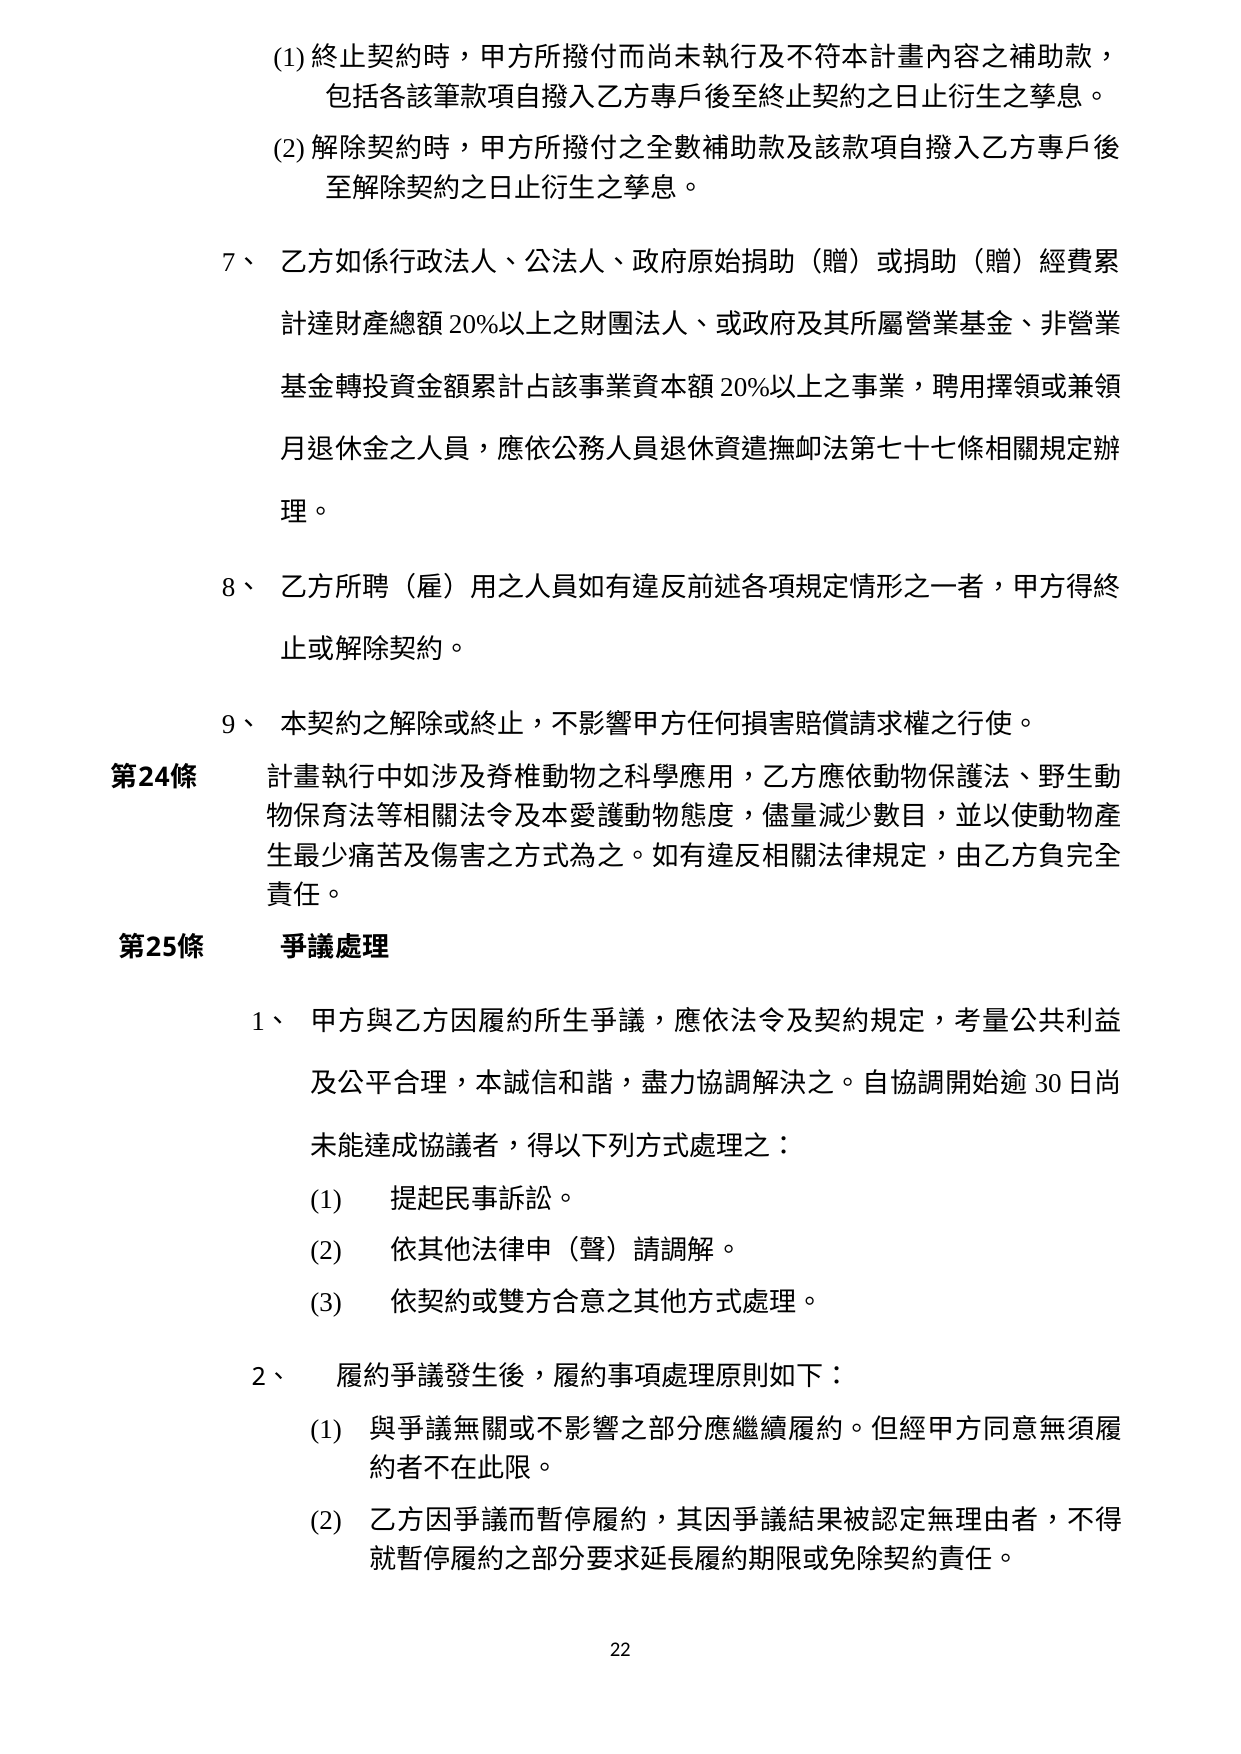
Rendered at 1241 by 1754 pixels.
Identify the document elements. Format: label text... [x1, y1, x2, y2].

list 計畫執行中如涉及脊椎動物之科學應用，乙方應依動物保護法、野生動物保育法等相關法令及本愛護動物態度，儘量減少數目，並以使動物產生最少痛苦及傷害之方式為之。如有違反相關法律規定，由乙方負完全責任。 [111, 755, 1122, 912]
list 解除契約時，甲方所撥付之全數補助款及該款項自撥入乙方專戶後至解除契約之日止衍生之孳息。 [273, 126, 1122, 205]
list 本契約之解除或終止，不影響甲方任何損害賠償請求權之行使。 [222, 680, 1122, 742]
list 依契約或雙方合意之其他方式處理。 [310, 1280, 1122, 1319]
list 履約爭議發生後，履約事項處理原則如下： [236, 1332, 1122, 1394]
list 爭議處理 [118, 925, 1122, 964]
list 提起民事訴訟。 [310, 1177, 1122, 1216]
list 乙方因爭議而暫停履約，其因爭議結果被認定無理由者，不得就暫停履約之部分要求延長履約期限或免除契約責任。 [310, 1498, 1122, 1576]
list 與爭議無關或不影響之部分應繼續履約。但經甲方同意無須履約者不在此限。 [310, 1407, 1122, 1485]
list 甲方與乙方因履約所生爭議，應依法令及契約規定，考量公共利益及公平合理，本誠信和諧，盡力協調解決之。自協調開始逾30日尚未能達成協議者，得以下列方式處理之： [251, 977, 1122, 1164]
list 依其他法律申（聲）請調解。 [310, 1228, 1122, 1268]
list 終止契約時，甲方所撥付而尚未執行及不符本計畫內容之補助款，包括各該筆款項自撥入乙方專戶後至終止契約之日止衍生之孳息。 [273, 35, 1122, 114]
list 乙方如係行政法人、公法人、政府原始捐助（贈）或捐助（贈）經費累計達財產總額20%以上之財團法人、或政府及其所屬營業基金、非營業基金轉投資金額累計占該事業資本額20%以上之事業，聘用擇領或兼領月退休金之人員，應依公務人員退休資遣撫卹法第七十七條相關規定辦理。 [222, 217, 1122, 530]
list 乙方所聘（雇）用之人員如有違反前述各項規定情形之一者，甲方得終止或解除契約。 [222, 542, 1122, 667]
